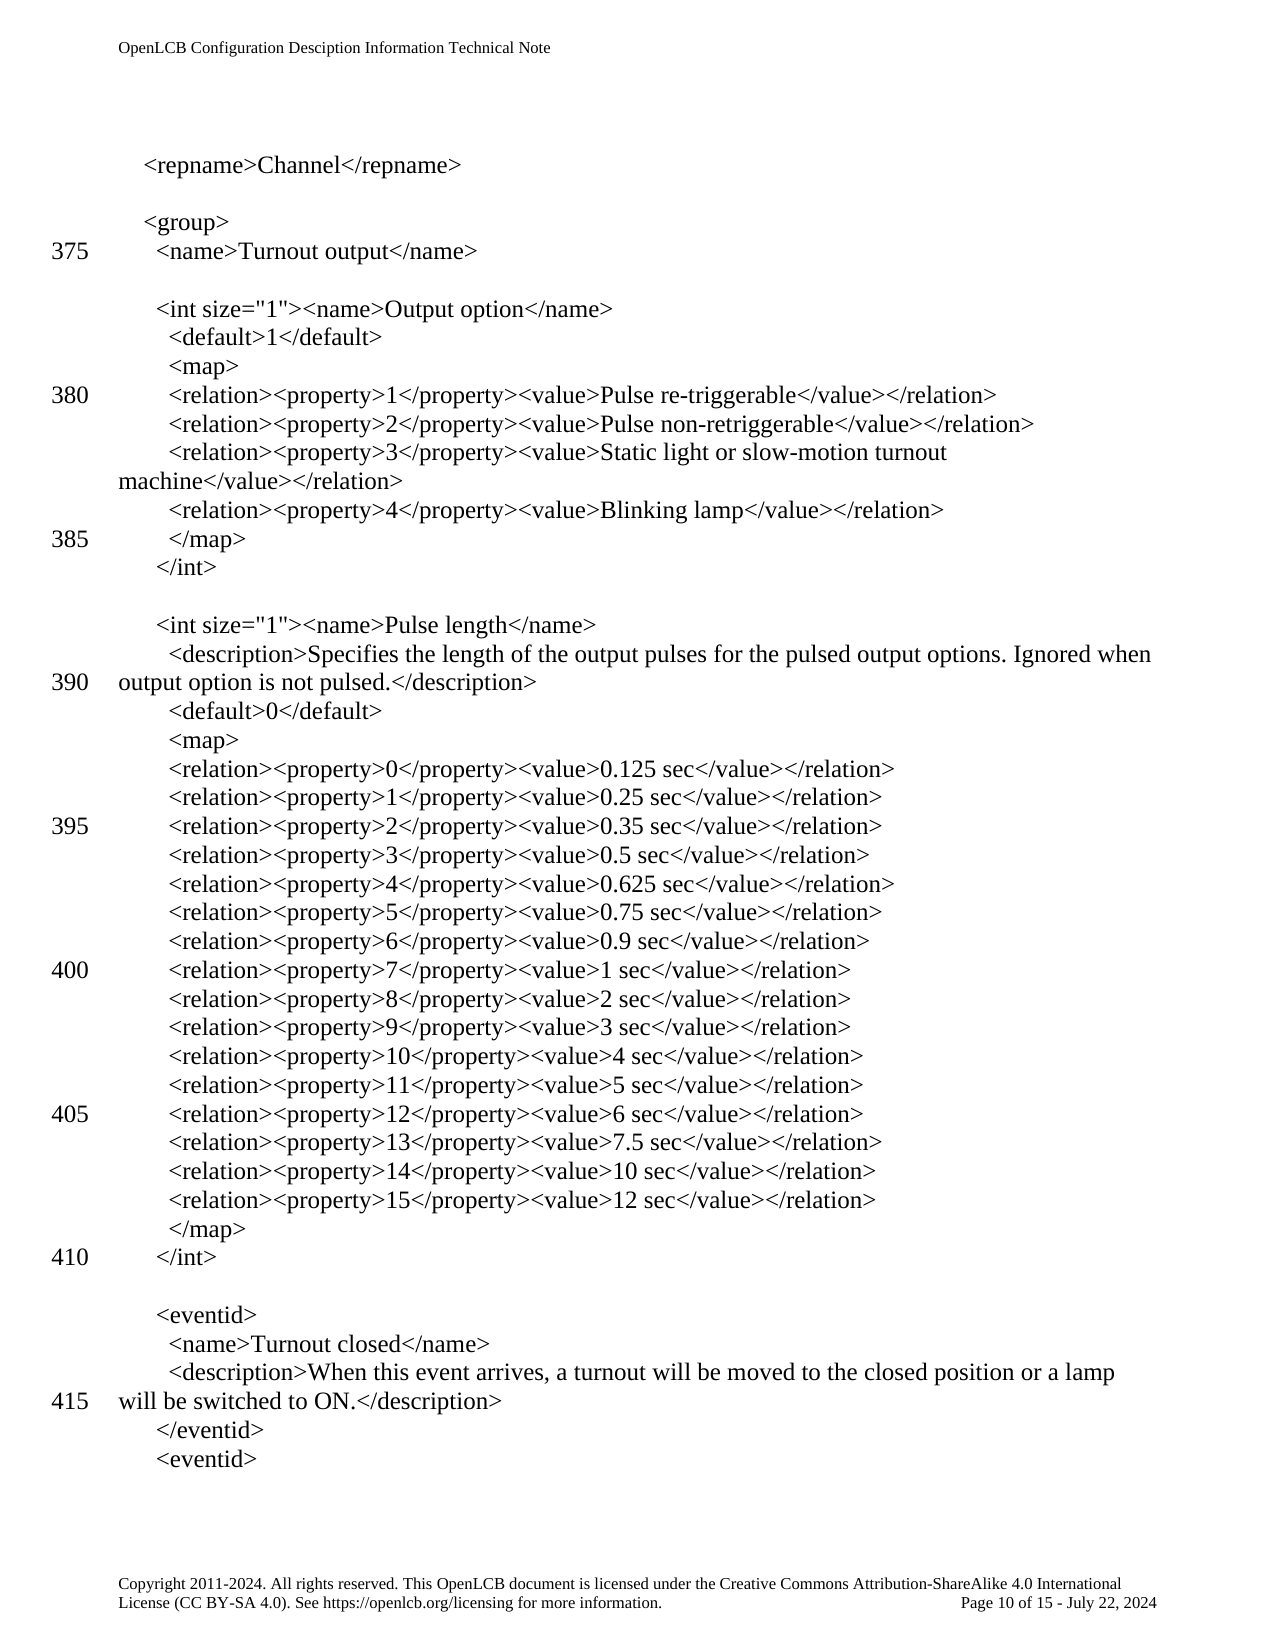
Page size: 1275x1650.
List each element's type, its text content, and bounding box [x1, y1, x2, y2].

text <default>0</default> [118, 696, 1157, 725]
text <default>1</default> [118, 322, 1157, 351]
text <description>When this event arrives, a turnout will be moved to the closed position or a lamp will be switched to ON.</description> [118, 1357, 1157, 1415]
text </int> [118, 1242, 1157, 1271]
text <eventid> [118, 1300, 1157, 1329]
text <relation><property>11</property><value>5 sec</value></relation> [118, 1070, 1157, 1099]
text <relation><property>6</property><value>0.9 sec</value></relation> [118, 926, 1157, 955]
text <relation><property>15</property><value>12 sec</value></relation> [118, 1185, 1157, 1214]
text <relation><property>4</property><value>0.625 sec</value></relation> [118, 869, 1157, 897]
text <relation><property>4</property><value>Blinking lamp</value></relation> [118, 495, 1157, 524]
text <relation><property>5</property><value>0.75 sec</value></relation> [118, 897, 1157, 926]
text </map> [118, 1214, 1157, 1242]
text <eventid> [118, 1444, 1157, 1472]
text <relation><property>10</property><value>4 sec</value></relation> [118, 1041, 1157, 1070]
text <relation><property>8</property><value>2 sec</value></relation> [118, 984, 1157, 1012]
text <int size="1"><name>Output option</name> [118, 294, 1157, 322]
text <map> [118, 725, 1157, 754]
text <relation><property>12</property><value>6 sec</value></relation> [118, 1099, 1157, 1127]
text <group> [118, 207, 1157, 236]
text <relation><property>7</property><value>1 sec</value></relation> [118, 955, 1157, 984]
text <relation><property>0</property><value>0.125 sec</value></relation> [118, 754, 1157, 782]
text <relation><property>3</property><value>0.5 sec</value></relation> [118, 840, 1157, 869]
text <int size="1"><name>Pulse length</name> [118, 610, 1157, 639]
text <relation><property>3</property><value>Static light or slow-motion turnout machine</value></relation> [118, 437, 1157, 495]
text </eventid> [118, 1415, 1157, 1444]
text <relation><property>2</property><value>0.35 sec</value></relation> [118, 811, 1157, 840]
text <relation><property>2</property><value>Pulse non-retriggerable</value></relation> [118, 409, 1157, 437]
text <relation><property>13</property><value>7.5 sec</value></relation> [118, 1127, 1157, 1156]
text </int> [118, 552, 1157, 581]
text <name>Turnout closed</name> [118, 1329, 1157, 1357]
text <map> [118, 351, 1157, 380]
text <relation><property>1</property><value>Pulse re-triggerable</value></relation> [118, 380, 1157, 409]
text </map> [118, 524, 1157, 552]
text <relation><property>1</property><value>0.25 sec</value></relation> [118, 782, 1157, 811]
text <repname>Channel</repname> [118, 150, 1157, 179]
text <name>Turnout output</name> [118, 236, 1157, 265]
text <description>Specifies the length of the output pulses for the pulsed output options. Ignored when output option is not pulsed.</description> [118, 639, 1157, 696]
text <relation><property>9</property><value>3 sec</value></relation> [118, 1012, 1157, 1041]
text <relation><property>14</property><value>10 sec</value></relation> [118, 1156, 1157, 1185]
